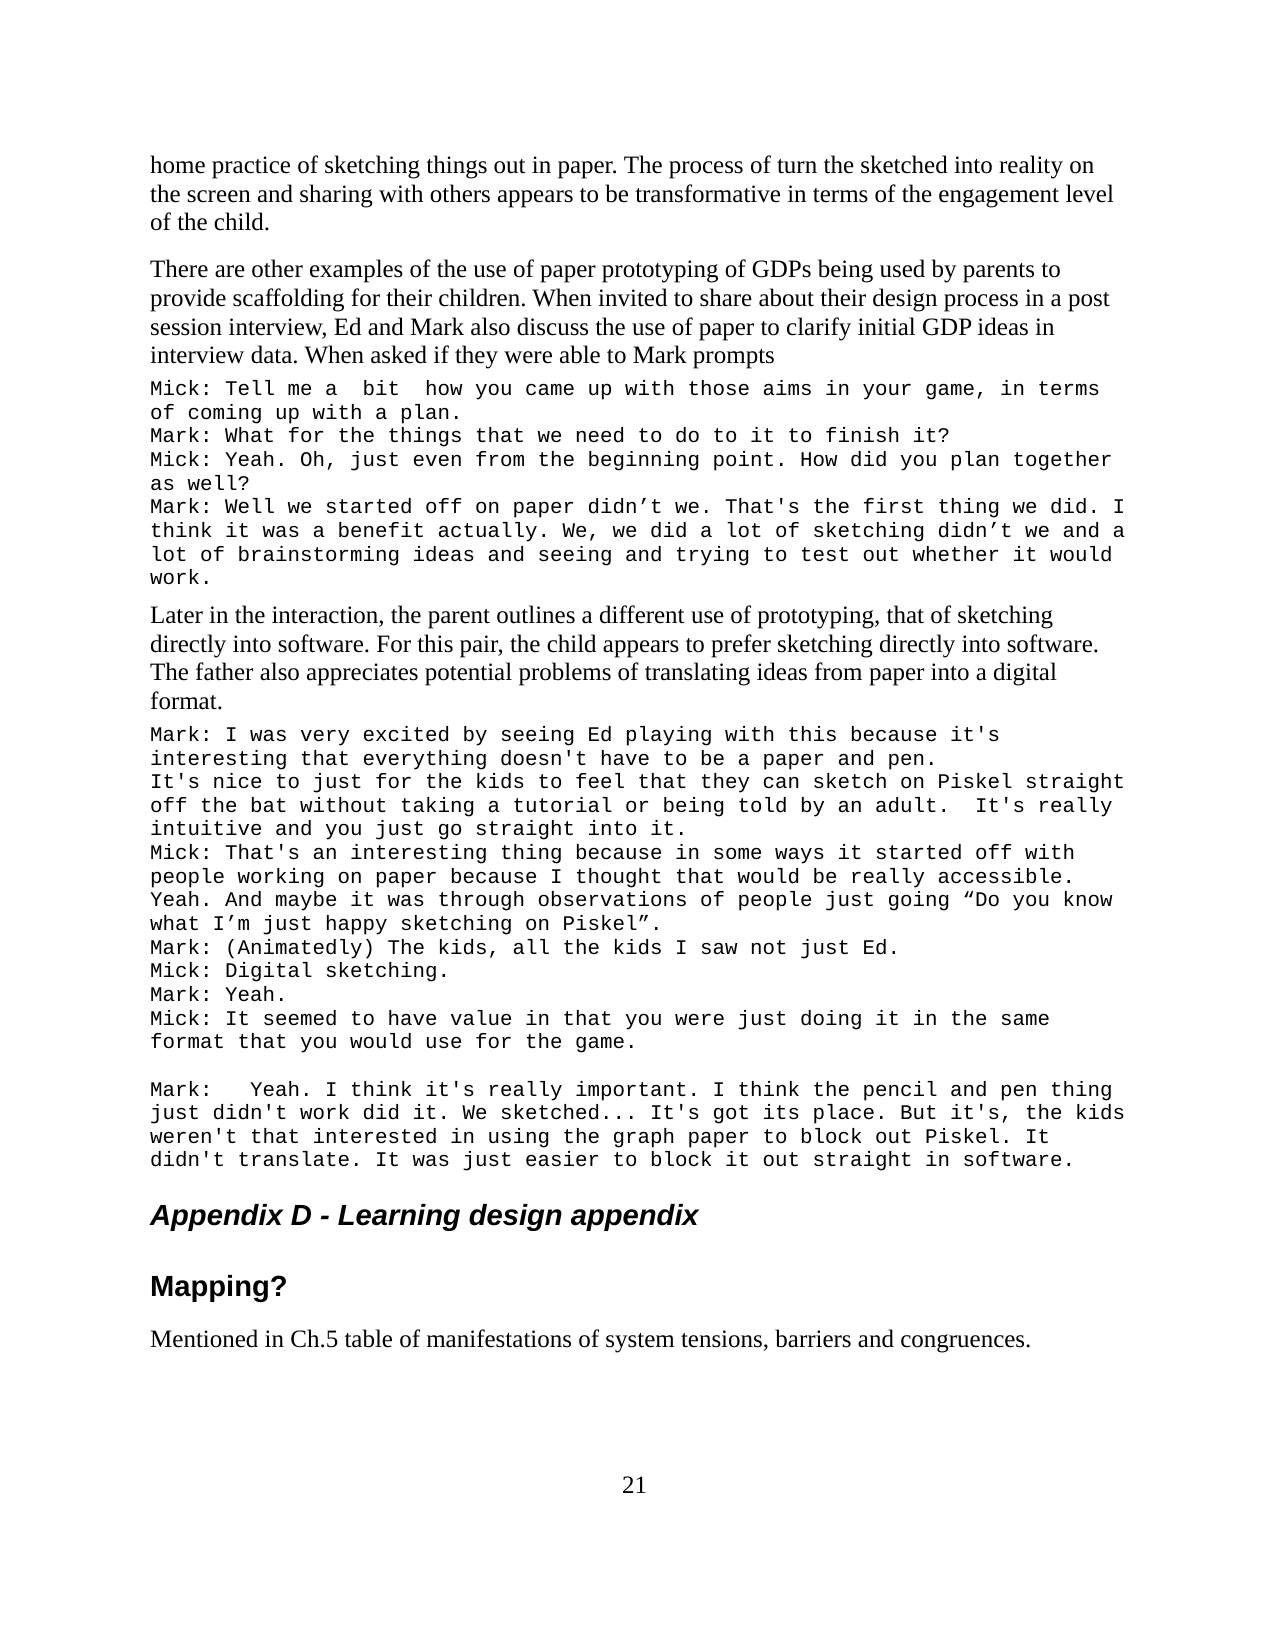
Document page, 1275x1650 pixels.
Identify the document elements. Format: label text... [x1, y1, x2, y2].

subtitle Mapping? [150, 1269, 1125, 1303]
text Mick: Yeah. Oh, just even from the beginning point. How did you plan together as well? [150, 449, 1125, 496]
text Mick: That's an interesting thing because in some ways it started off with people working on paper because I thought that would be really accessible. Yeah. And maybe it was through observations of people just going “Do you know what I’m just happy sketching on Piskel”. [150, 842, 1125, 937]
text Mark: I was very excited by seeing Ed playing with this because it's interesting that everything doesn't have to be a paper and pen. [150, 724, 1125, 771]
text Mentioned in Ch.5 table of manifestations of system tensions, barriers and congruences. [150, 1324, 1125, 1353]
text Mark: Yeah. I think it's really important. I think the pencil and pen thing just didn't work did it. We sketched... It's got its place. But it's, the kids weren't that interested in using the graph paper to block out Piskel. It didn't translate. It was just easier to block it out straight in software. [150, 1078, 1125, 1173]
text Later in the interaction, the parent outlines a different use of prototyping, that of sketching directly into software. For this pair, the child appears to prefer sketching directly into software. The father also appreciates potential problems of translating ideas from paper into a digital format. [150, 600, 1125, 715]
text It's nice to just for the kids to feel that they can sketch on Piskel straight off the bat without taking a tutorial or being told by an adult. It's really intuitive and you just go straight into it. [150, 771, 1125, 842]
text Mark: Yeah. [150, 984, 1125, 1008]
text Mick: Digital sketching. [150, 960, 1125, 984]
text Mick: It seemed to have value in that you were just doing it in the same format that you would use for the game. [150, 1008, 1125, 1055]
text Mick: Tell me a bit how you came up with those aims in your game, in terms of coming up with a plan. [150, 378, 1125, 425]
text Mark: (Animatedly) The kids, all the kids I saw not just Ed. [150, 937, 1125, 960]
text There are other examples of the use of paper prototyping of GDPs being used by parents to provide scaffolding for their children. When invited to share about their design process in a post session interview, Ed and Mark also discuss the use of paper to clarify initial GDP ideas in interview data. When asked if they were able to Mark prompts [150, 254, 1125, 369]
text home practice of sketching things out in paper. The process of turn the sketched into reality on the screen and sharing with others appears to be transformative in terms of the engagement level of the child. [150, 150, 1125, 236]
text Mark: Well we started off on paper didn’t we. That's the first thing we did. I think it was a benefit actually. We, we did a lot of sketching didn’t we and a lot of brainstorming ideas and seeing and trying to test out whether it would work. [150, 496, 1125, 591]
subtitle Appendix D - Learning design appendix [150, 1198, 1125, 1232]
text Mark: What for the things that we need to do to it to finish it? [150, 425, 1125, 449]
